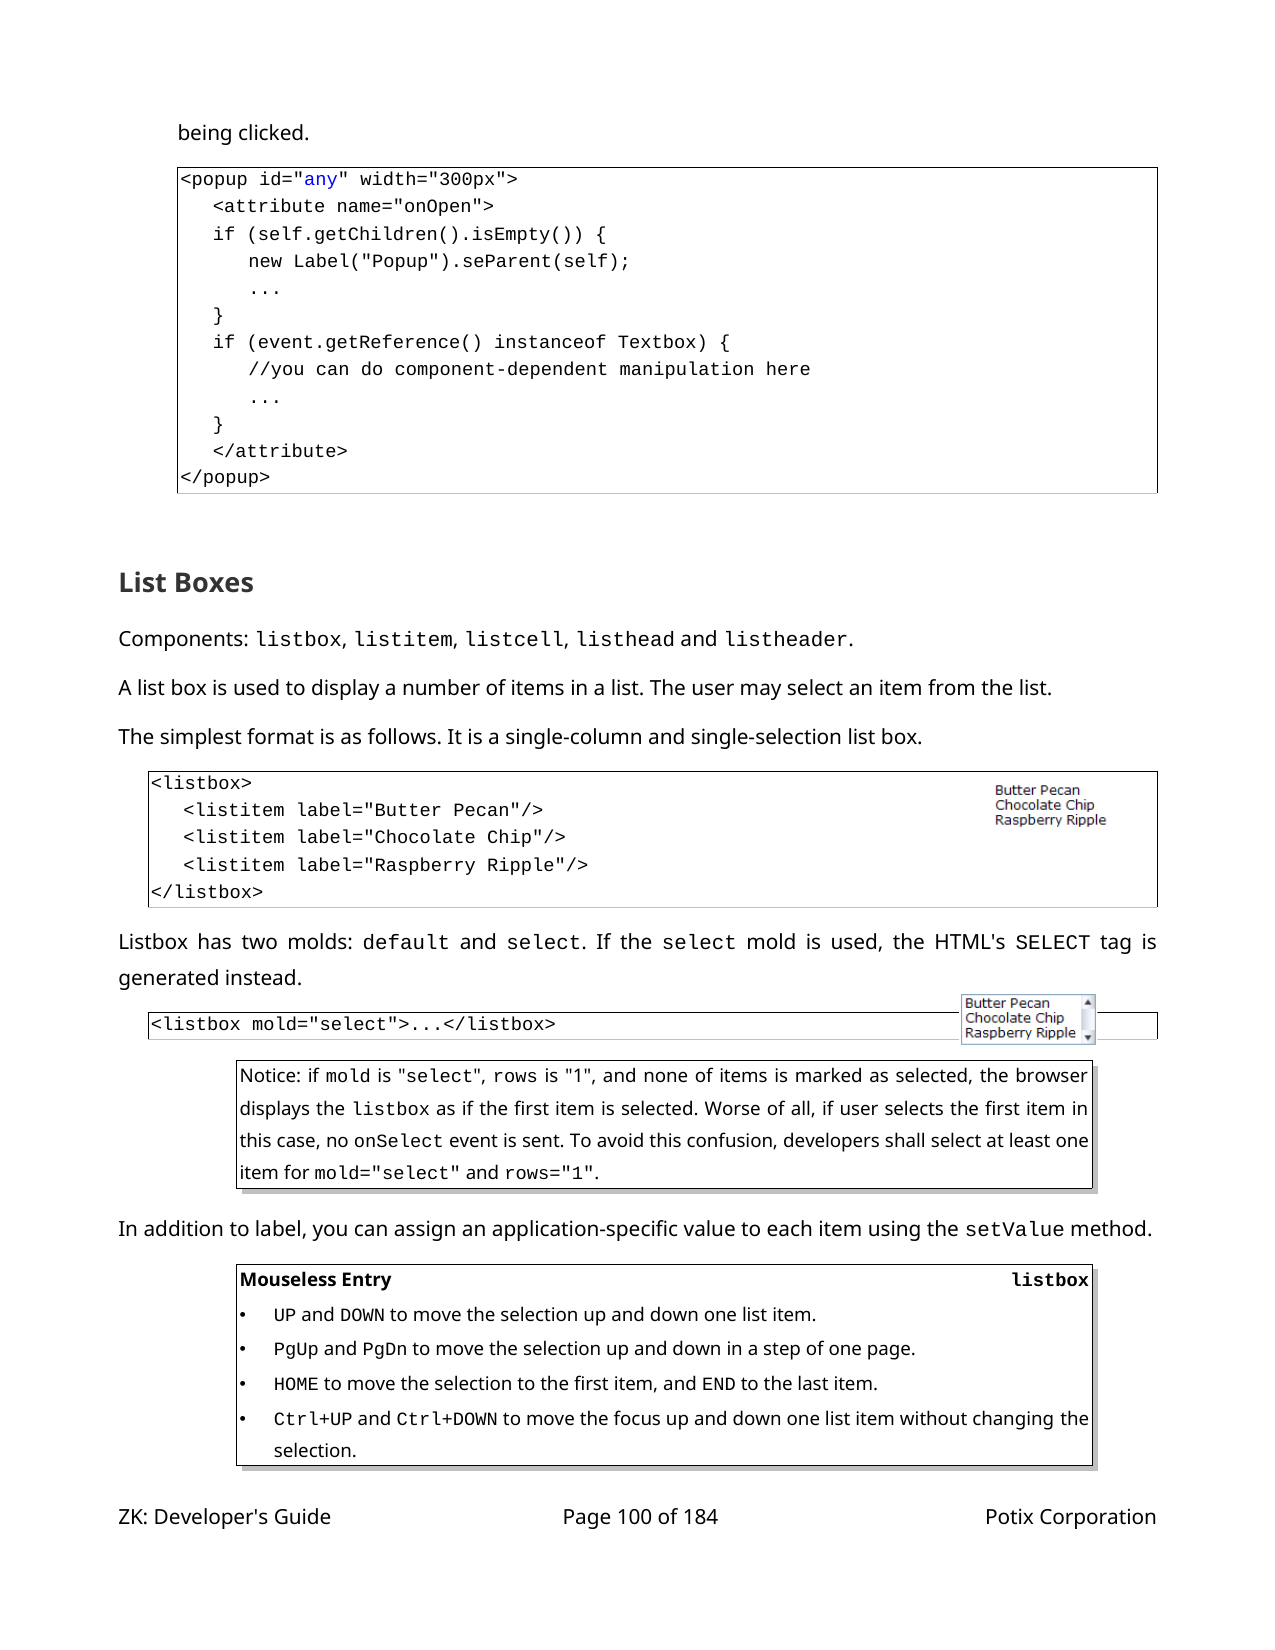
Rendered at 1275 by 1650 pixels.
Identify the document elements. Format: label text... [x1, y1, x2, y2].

text <listitem label="Raspberry Ripple"/> [149, 852, 1157, 877]
text Mouseless Entry listbox [237, 1265, 1092, 1292]
text if (self.getChildren().isEmpty()) { [178, 221, 1157, 246]
text being clicked. [177, 118, 1157, 146]
text [1118, 798, 1157, 822]
text A list box is used to display a number of items in a list. The user may select an item from the list. [118, 673, 1157, 701]
picture [959, 992, 1098, 1047]
text Notice: if mold is "select", rows is "1", and none of items is marked as selected, the browser displays the listbox as if the first item is selected. Worse of all, if user selects the first item in this case, no onSelect event is sent. To avoid this confusion, developers shall select at least one item for mold="select" and rows="1". [237, 1061, 1092, 1188]
text } [178, 303, 1157, 327]
text Components: listbox, listitem, listcell, listhead and listheader. [118, 624, 1157, 652]
list HOME to move the selection to the first item, and END to the last item. [237, 1367, 1092, 1396]
text if (event.getReference() instanceof Textbox) { [178, 330, 1157, 354]
list PgUp and PgDn to move the selection up and down in a step of one page. [237, 1333, 1092, 1361]
text <listbox mold="select">...</listbox> [149, 1013, 959, 1039]
text <listitem label="Butter Pecan"/> [149, 798, 990, 822]
text new Label("Popup").seParent(self); [178, 248, 1157, 273]
text ... [178, 276, 1157, 300]
text The simplest format is as follows. It is a single-column and single-selection list box. [118, 722, 1157, 750]
text </listbox> [149, 879, 1157, 907]
text //you can do component-dependent manipulation here [178, 357, 1157, 382]
text ... [178, 384, 1157, 409]
subtitle List Boxes [118, 563, 1157, 600]
text <attribute name="onOpen"> [178, 194, 1157, 218]
text In addition to label, you can assign an application-specific value to each item using the setValue method. [118, 1214, 1157, 1243]
text } [178, 412, 1157, 436]
text [1098, 1013, 1157, 1039]
text <listbox> [149, 772, 1157, 795]
list UP and DOWN to move the selection up and down one list item. [237, 1298, 1092, 1327]
picture [990, 781, 1118, 830]
text <popup id="any" width="300px"> [178, 168, 1157, 191]
text <listitem label="Chocolate Chip"/> [149, 825, 1157, 849]
text Listbox has two molds: default and select. If the select mold is used, the HTML's SELECT tag is generated instead. [118, 927, 1157, 991]
text </attribute> </popup> [178, 439, 1157, 493]
list Ctrl+UP and Ctrl+DOWN to move the focus up and down one list item without changing the selection. [237, 1402, 1092, 1465]
